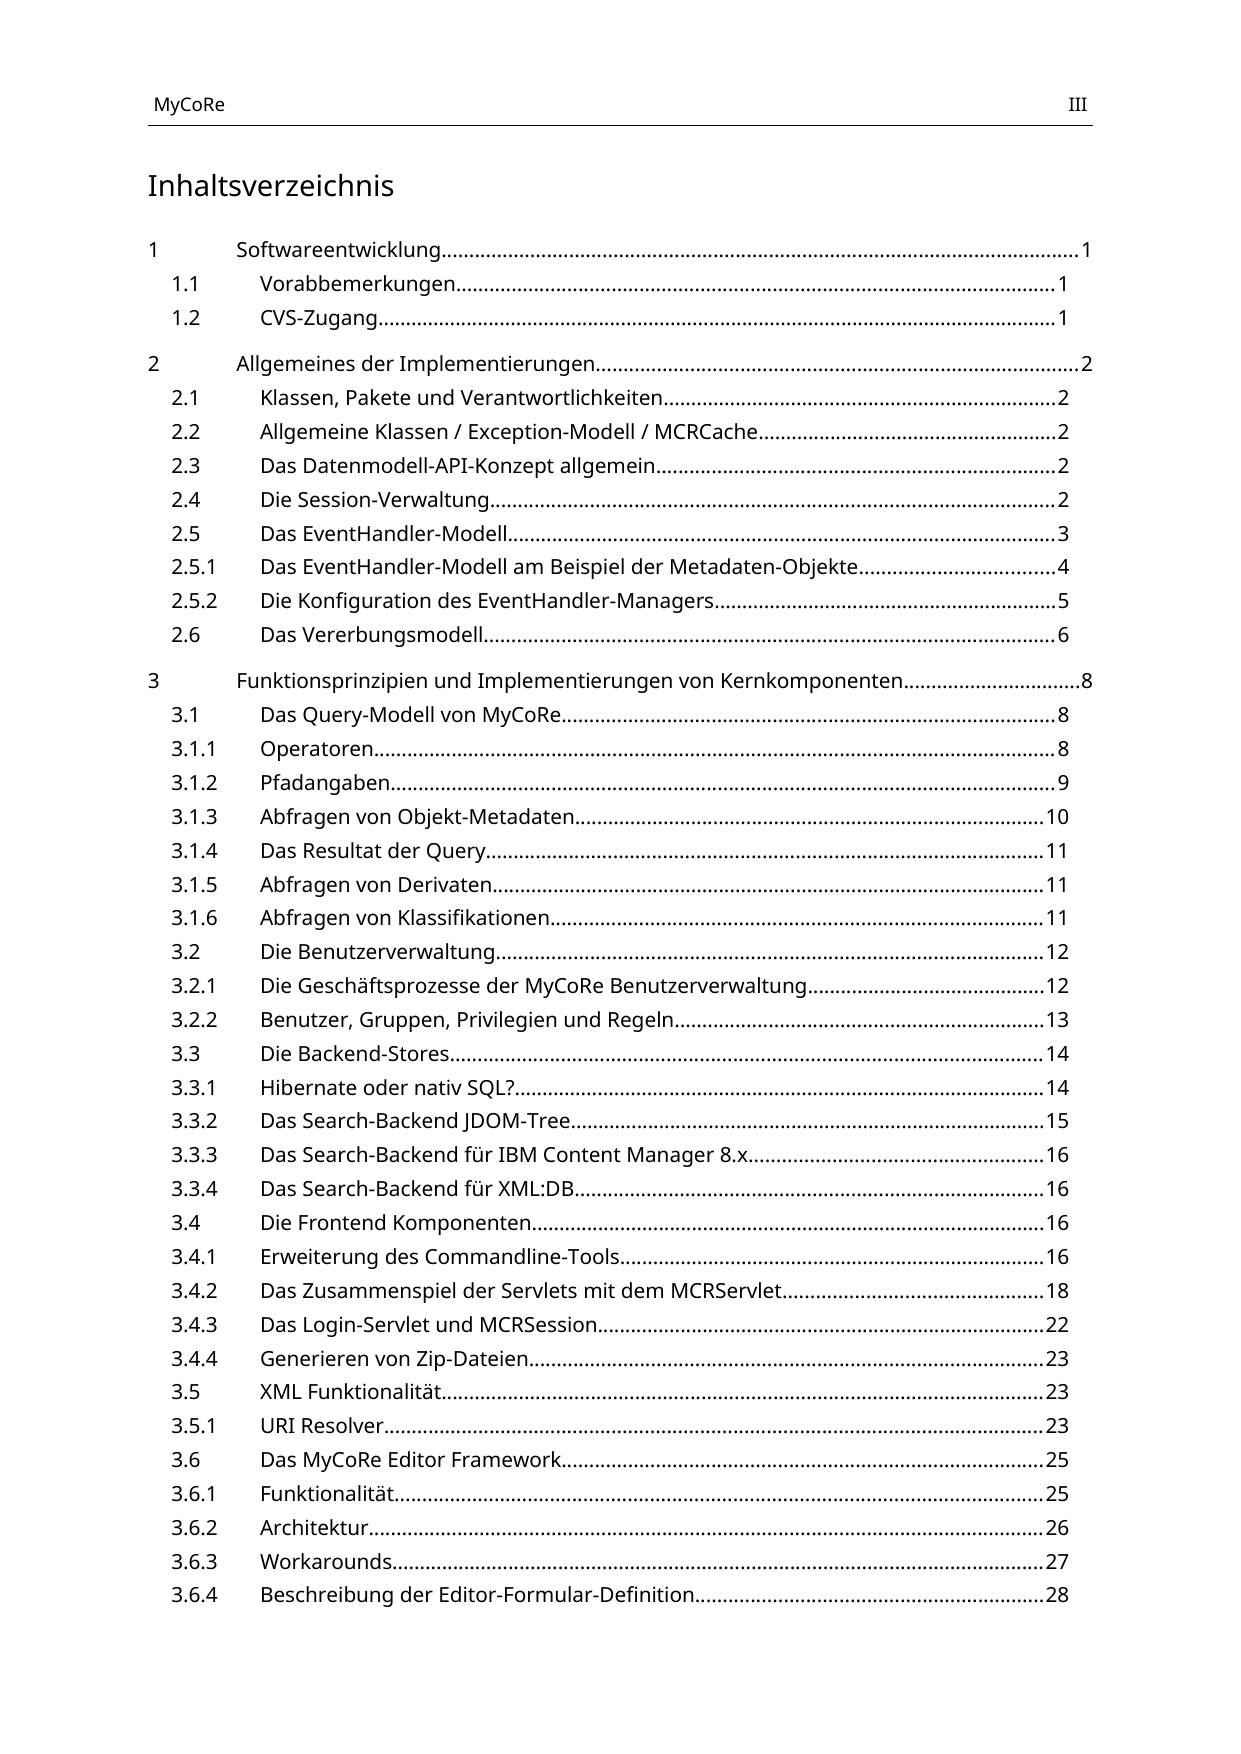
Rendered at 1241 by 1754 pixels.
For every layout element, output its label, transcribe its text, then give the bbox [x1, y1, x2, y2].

text 3.4.1 Erweiterung des Commandline-Tools 16 [171, 1242, 1069, 1270]
text 3.1.3 Abfragen von Objekt-Metadaten 10 [171, 802, 1069, 830]
text 1.2 CVS-Zugang 1 [171, 303, 1069, 331]
text 3.4.3 Das Login-Servlet und MCRSession 22 [171, 1310, 1069, 1338]
text 3.6.2 Architektur 26 [171, 1513, 1069, 1541]
text 3.1.6 Abfragen von Klassifikationen 11 [171, 903, 1069, 932]
text 1.1 Vorabbemerkungen 1 [171, 269, 1069, 297]
text 3.5 XML Funktionalität 23 [171, 1377, 1069, 1406]
text 2.6 Das Vererbungsmodell 6 [171, 620, 1069, 648]
text 2.5 Das EventHandler-Modell 3 [171, 519, 1069, 547]
text 3.4.2 Das Zusammenspiel der Servlets mit dem MCRServlet 18 [171, 1276, 1069, 1304]
text 2.2 Allgemeine Klassen / Exception-Modell / MCRCache 2 [171, 417, 1069, 445]
text 3.1 Das Query-Modell von MyCoRe 8 [171, 700, 1069, 729]
text 3.6.3 Workarounds 27 [171, 1547, 1069, 1575]
text 2 Allgemeines der Implementierungen 2 [148, 349, 1093, 378]
text 3.2.1 Die Geschäftsprozesse der MyCoRe Benutzerverwaltung 12 [171, 971, 1069, 999]
text 2.5.1 Das EventHandler-Modell am Beispiel der Metadaten-Objekte 4 [171, 552, 1069, 581]
text 3.3.1 Hibernate oder nativ SQL? 14 [171, 1073, 1069, 1101]
text 3.2 Die Benutzerverwaltung 12 [171, 937, 1069, 966]
text 1 Softwareentwicklung 1 [148, 235, 1093, 263]
text 2.4 Die Session-Verwaltung 2 [171, 485, 1069, 513]
text 2.3 Das Datenmodell-API-Konzept allgemein 2 [171, 451, 1069, 479]
text 3.4.4 Generieren von Zip-Dateien 23 [171, 1344, 1069, 1372]
text 3.4 Die Frontend Komponenten 16 [171, 1208, 1069, 1236]
text Inhaltsverzeichnis [148, 165, 1093, 204]
text 3.3.4 Das Search-Backend für XML:DB 16 [171, 1174, 1069, 1203]
text 3.5.1 URI Resolver 23 [171, 1411, 1069, 1439]
text 3.1.5 Abfragen von Derivaten 11 [171, 870, 1069, 898]
text 3.1.4 Das Resultat der Query 11 [171, 836, 1069, 864]
text 3.6.4 Beschreibung der Editor-Formular-Definition 28 [171, 1581, 1069, 1609]
text 3.1.1 Operatoren 8 [171, 734, 1069, 762]
text 2.1 Klassen, Pakete und Verantwortlichkeiten 2 [171, 383, 1069, 411]
text 3.2.2 Benutzer, Gruppen, Privilegien und Regeln 13 [171, 1005, 1069, 1033]
text 3.3 Die Backend-Stores 14 [171, 1039, 1069, 1067]
text 2.5.2 Die Konfiguration des EventHandler-Managers 5 [171, 586, 1069, 614]
text 3.3.3 Das Search-Backend für IBM Content Manager 8.x 16 [171, 1141, 1069, 1169]
text 3.3.2 Das Search-Backend JDOM-Tree 15 [171, 1107, 1069, 1135]
text 3.1.2 Pfadangaben 9 [171, 768, 1069, 796]
text 3 Funktionsprinzipien und Implementierungen von Kernkomponenten 8 [148, 667, 1093, 695]
text 3.6 Das MyCoRe Editor Framework 25 [171, 1445, 1069, 1473]
text 3.6.1 Funktionalität 25 [171, 1479, 1069, 1507]
